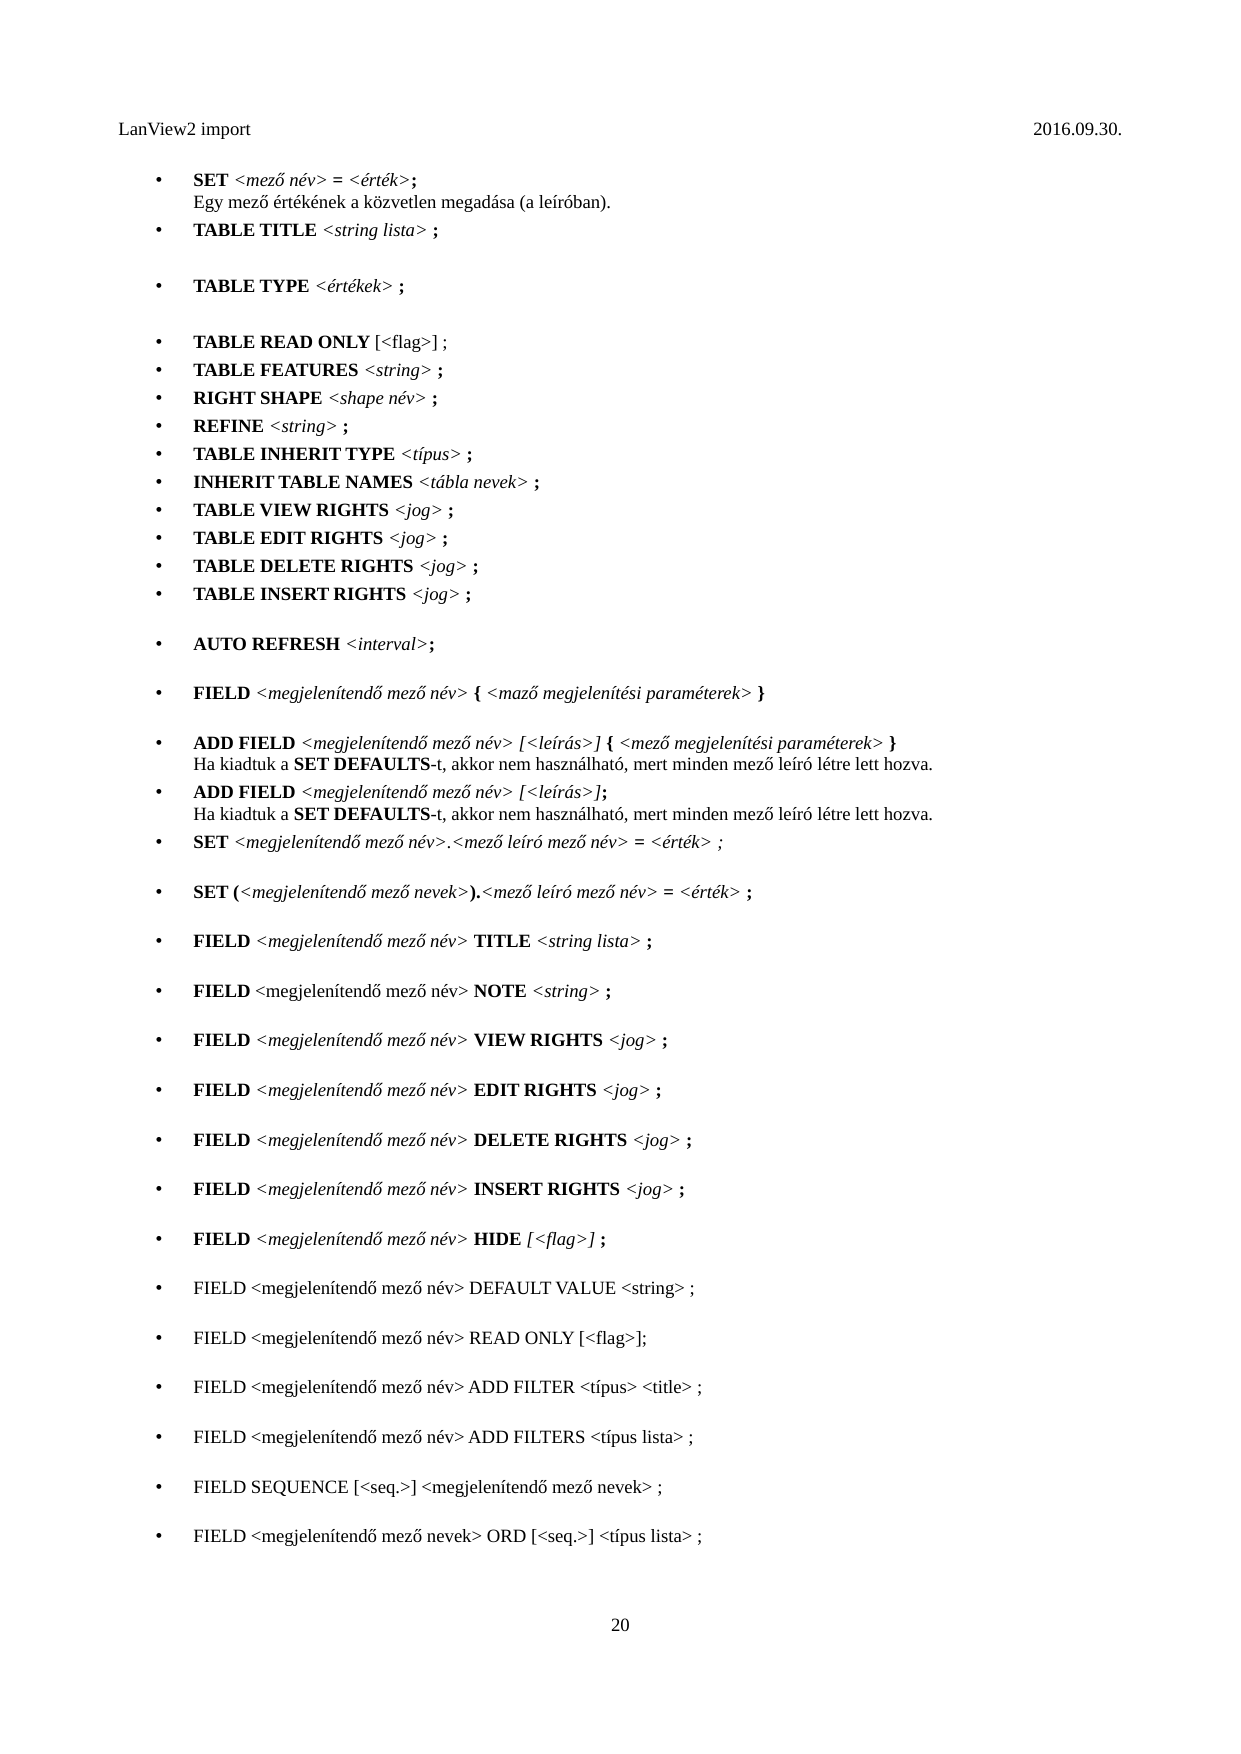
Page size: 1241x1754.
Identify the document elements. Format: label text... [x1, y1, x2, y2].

list TABLE EDIT RIGHTS <jog> ; [156, 527, 1122, 548]
list TABLE VIEW RIGHTS <jog> ; [156, 499, 1122, 521]
list ADD FIELD <megjelenítendő mező név> [<leírás>] { <mező megjelenítési paraméterek> } Ha kiadtuk a SET DEFAULTS-t, akkor nem használható, mert minden mező leíró létre lett hozva. [156, 732, 1122, 775]
list FIELD <megjelenítendő mező név> INSERT RIGHTS <jog> ; [156, 1178, 1122, 1221]
list FIELD <megjelenítendő mező nevek> ORD [<seq.>] <típus lista> ; [156, 1525, 1122, 1568]
list FIELD <megjelenítendő mező név> DELETE RIGHTS <jog> ; [156, 1128, 1122, 1172]
list SET <mező név> = <érték>; Egy mező értékének a közvetlen megadása (a leíróban). [156, 169, 1122, 212]
list ADD FIELD <megjelenítendő mező név> [<leírás>]; Ha kiadtuk a SET DEFAULTS-t, akkor nem használható, mert minden mező leíró létre lett hozva. [156, 781, 1122, 824]
list TABLE FEATURES <string> ; [156, 359, 1122, 380]
list INHERIT TABLE NAMES <tábla nevek> ; [156, 471, 1122, 492]
list FIELD <megjelenítendő mező név> NOTE <string> ; [156, 980, 1122, 1023]
list TABLE DELETE RIGHTS <jog> ; [156, 555, 1122, 577]
list TABLE INHERIT TYPE <típus> ; [156, 443, 1122, 464]
list FIELD <megjelenítendő mező név> TITLE <string lista> ; [156, 930, 1122, 973]
list TABLE TITLE <string lista> ; [156, 219, 1122, 240]
list FIELD <megjelenítendő mező név> READ ONLY [<flag>]; [156, 1327, 1122, 1370]
list TABLE INSERT RIGHTS <jog> ; [156, 583, 1122, 626]
list FIELD <megjelenítendő mező név> EDIT RIGHTS <jog> ; [156, 1079, 1122, 1122]
list SET (<megjelenítendő mező nevek>).<mező leíró mező név> = <érték> ; [156, 881, 1122, 924]
list FIELD <megjelenítendő mező név> { <maző megjelenítési paraméterek> } [156, 682, 1122, 725]
list RIGHT SHAPE <shape név> ; [156, 387, 1122, 408]
list REFINE <string> ; [156, 415, 1122, 436]
list TABLE TYPE <értékek> ; [156, 275, 1122, 296]
list FIELD SEQUENCE [<seq.>] <megjelenítendő mező nevek> ; [156, 1476, 1122, 1519]
list FIELD <megjelenítendő mező név> HIDE [<flag>] ; [156, 1228, 1122, 1271]
list FIELD <megjelenítendő mező név> ADD FILTER <típus> <title> ; [156, 1376, 1122, 1419]
list TABLE READ ONLY [<flag>] ; [156, 331, 1122, 352]
list FIELD <megjelenítendő mező név> DEFAULT VALUE <string> ; [156, 1277, 1122, 1320]
list FIELD <megjelenítendő mező név> VIEW RIGHTS <jog> ; [156, 1029, 1122, 1072]
list FIELD <megjelenítendő mező név> ADD FILTERS <típus lista> ; [156, 1426, 1122, 1469]
list SET <megjelenítendő mező név>.<mező leíró mező név> = <érték> ; [156, 831, 1122, 874]
list AUTO REFRESH <interval>; [156, 633, 1122, 676]
